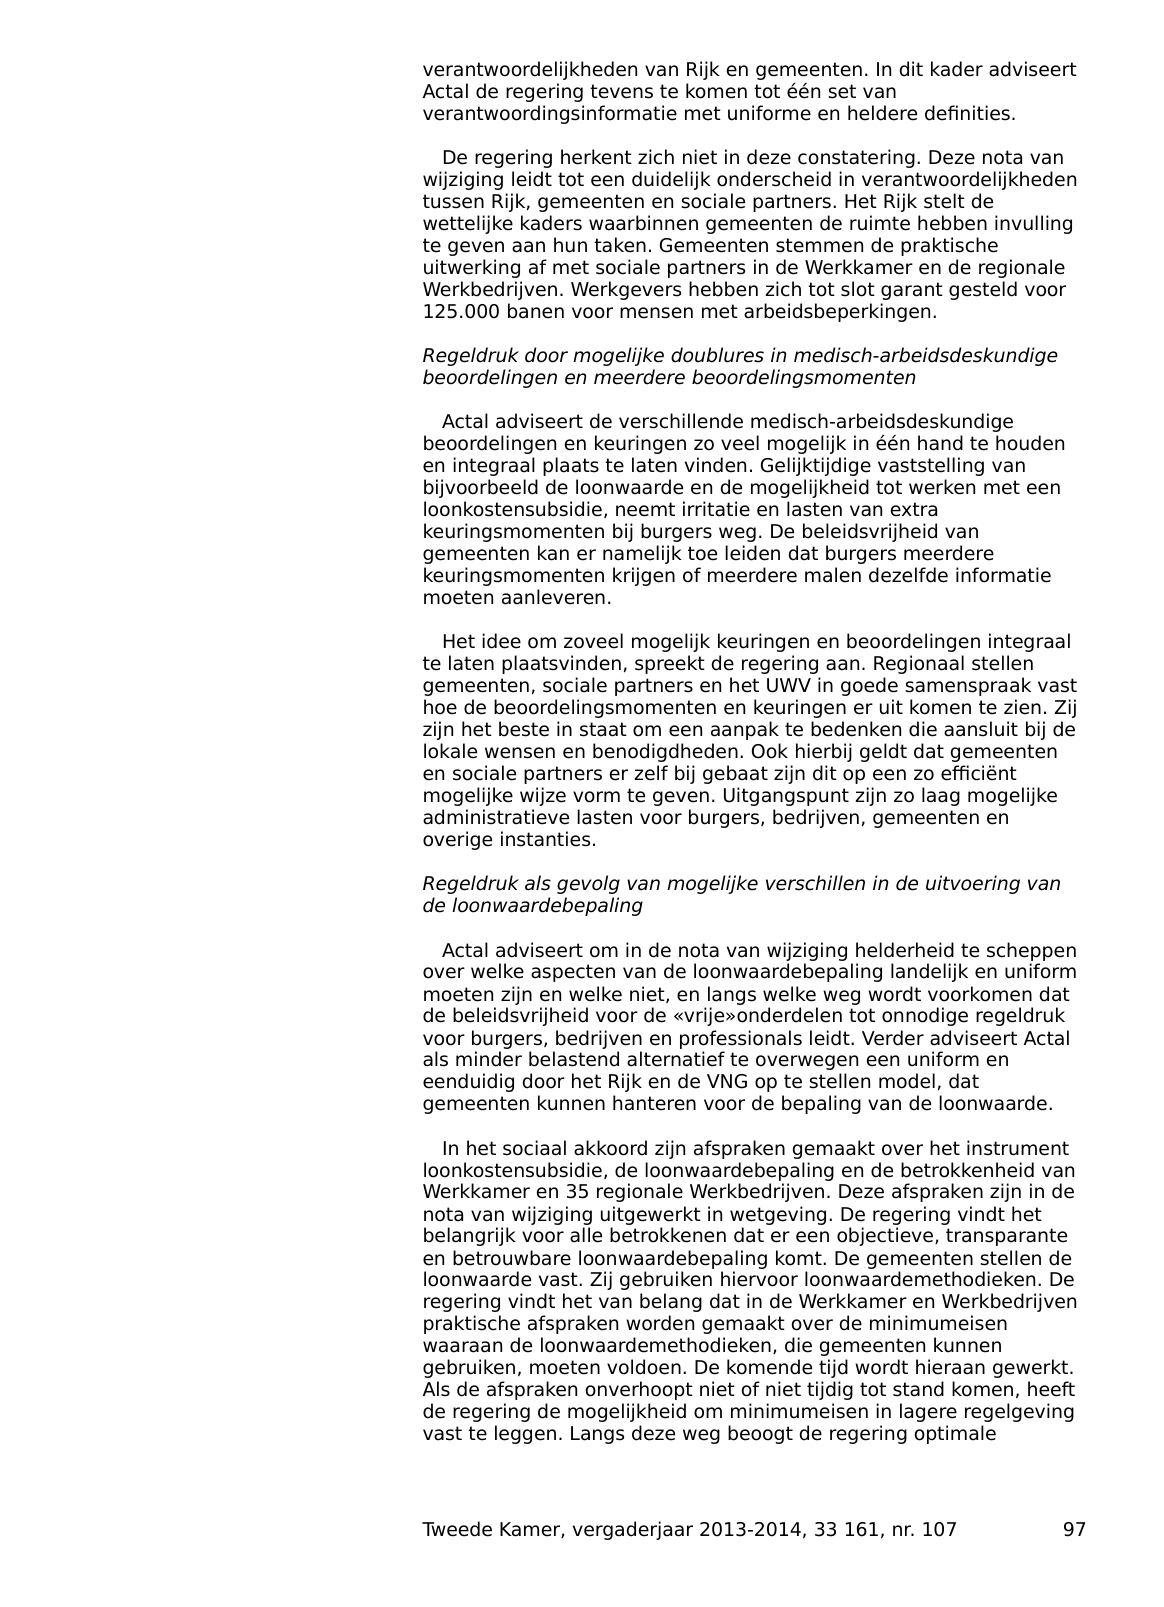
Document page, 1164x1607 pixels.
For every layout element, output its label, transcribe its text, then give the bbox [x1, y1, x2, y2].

text De regering herkent zich niet in deze constatering. Deze nota van wijziging leidt tot een duidelijk onderscheid in verantwoordelijkheden tussen Rijk, gemeenten en sociale partners. Het Rijk stelt de wettelijke kaders waarbinnen gemeenten de ruimte hebben invulling te geven aan hun taken. Gemeenten stemmen de praktische uitwerking af met sociale partners in de Werkkamer en de regionale Werkbedrijven. Werkgevers hebben zich tot slot garant gesteld voor 125.000 banen voor mensen met arbeidsbeperkingen. [422, 147, 1087, 323]
text In het sociaal akkoord zijn afspraken gemaakt over het instrument loonkostensubsidie, de loonwaardebepaling en de betrokkenheid van Werkkamer en 35 regionale Werkbedrijven. Deze afspraken zijn in de nota van wijziging uitgewerkt in wetgeving. De regering vindt het belangrijk voor alle betrokkenen dat er een objectieve, transparante en betrouwbare loonwaardebepaling komt. De gemeenten stellen de loonwaarde vast. Zij gebruiken hiervoor loonwaardemethodieken. De regering vindt het van belang dat in de Werkkamer en Werkbedrijven praktische afspraken worden gemaakt over de minimumeisen waaraan de loonwaardemethodieken, die gemeenten kunnen gebruiken, moeten voldoen. De komende tijd wordt hieraan gewerkt. Als de afspraken onverhoopt niet of niet tijdig tot stand komen, heeft de regering de mogelijkheid om minimumeisen in lagere regelgeving vast te leggen. Langs deze weg beoogt de regering optimale [422, 1137, 1087, 1445]
subtitle Regeldruk door mogelijke doublures in medisch-arbeidsdeskundige beoordelingen en meerdere beoordelingsmomenten [422, 345, 1087, 389]
text verantwoordelijkheden van Rijk en gemeenten. In dit kader adviseert Actal de regering tevens te komen tot één set van verantwoordingsinformatie met uniforme en heldere definities. [422, 59, 1087, 125]
text Het idee om zoveel mogelijk keuringen en beoordelingen integraal te laten plaatsvinden, spreekt de regering aan. Regionaal stellen gemeenten, sociale partners en het UWV in goede samenspraak vast hoe de beoordelingsmomenten en keuringen er uit komen te zien. Zij zijn het beste in staat om een aanpak te bedenken die aansluit bij de lokale wensen en benodigdheden. Ook hierbij geldt dat gemeenten en sociale partners er zelf bij gebaat zijn dit op een zo efficiënt mogelijke wijze vorm te geven. Uitgangspunt zijn zo laag mogelijke administratieve lasten voor burgers, bedrijven, gemeenten en overige instanties. [422, 631, 1087, 851]
text Actal adviseert om in de nota van wijziging helderheid te scheppen over welke aspecten van de loonwaardebepaling landelijk en uniform moeten zijn en welke niet, en langs welke weg wordt voorkomen dat de beleidsvrijheid voor de «vrije»onderdelen tot onnodige regeldruk voor burgers, bedrijven en professionals leidt. Verder adviseert Actal als minder belastend alternatief te overwegen een uniform en eenduidig door het Rijk en de VNG op te stellen model, dat gemeenten kunnen hanteren voor de bepaling van de loonwaarde. [422, 939, 1087, 1115]
text Actal adviseert de verschillende medisch-arbeidsdeskundige beoordelingen en keuringen zo veel mogelijk in één hand te houden en integraal plaats te laten vinden. Gelijktijdige vaststelling van bijvoorbeeld de loonwaarde en de mogelijkheid tot werken met een loonkostensubsidie, neemt irritatie en lasten van extra keuringsmomenten bij burgers weg. De beleidsvrijheid van gemeenten kan er namelijk toe leiden dat burgers meerdere keuringsmomenten krijgen of meerdere malen dezelfde informatie moeten aanleveren. [422, 411, 1087, 609]
subtitle Regeldruk als gevolg van mogelijke verschillen in de uitvoering van de loonwaardebepaling [422, 873, 1087, 917]
